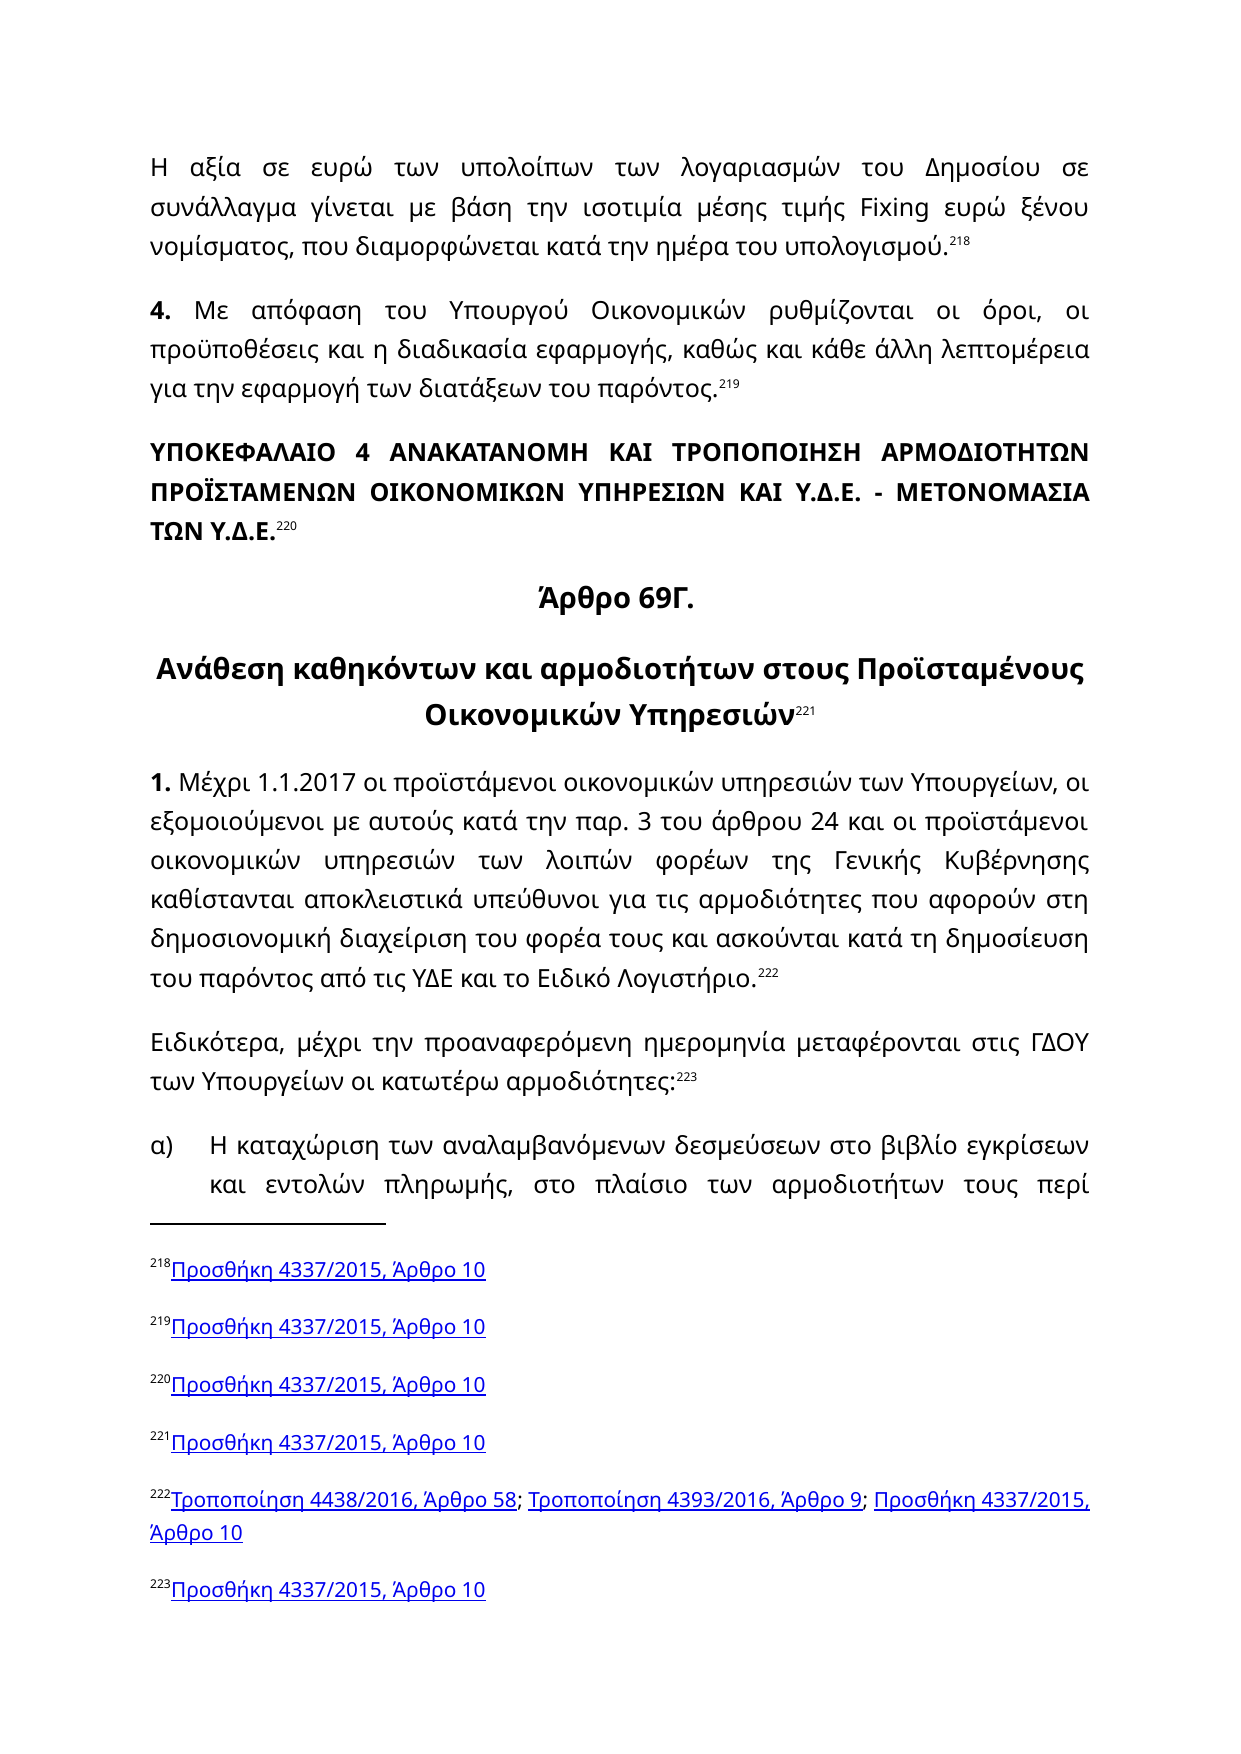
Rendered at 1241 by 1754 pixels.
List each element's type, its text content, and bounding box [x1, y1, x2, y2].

text Προσθήκη 4337/2015, Άρθρο 10 [150, 1428, 1090, 1456]
subtitle Άρθρο 69Γ. [150, 577, 1090, 617]
text Προσθήκη 4337/2015, Άρθρο 10 [150, 1255, 1090, 1283]
text 1. Μέχρι 1.1.2017 οι προϊστάμενοι οικονομικών υπηρεσιών των Υπουργείων, οι εξομοιούμενοι με αυτούς κατά την παρ. 3 του άρθρου 24 και οι προϊστάμενοι οικονομικών υπηρεσιών των λοιπών φορέων της Γενικής Κυβέρνησης καθίστανται αποκλειστικά υπεύθυνοι για τις αρμοδιότητες που αφορούν στη δημοσιονομική διαχείριση του φορέα τους και ασκούνται κατά τη δημοσίευση του παρόντος από τις ΥΔΕ και το Ειδικό Λογιστήριο. [150, 764, 1090, 994]
text Ειδικότερα, μέχρι την προαναφερόμενη ημερομηνία μεταφέρονται στις ΓΔΟΥ των Υπουργείων οι κατωτέρω αρμοδιότητες: [150, 1024, 1090, 1098]
text Προσθήκη 4337/2015, Άρθρο 10 [150, 1370, 1090, 1398]
text ΥΠΟΚΕΦΑΛΑΙΟ 4 ΑΝΑΚΑΤΑΝΟΜΗ ΚΑΙ ΤΡΟΠΟΠΟΙΗΣΗ ΑΡΜΟΔΙΟΤΗΤΩΝ ΠΡΟΪΣΤΑΜΕΝΩΝ ΟΙΚΟΝΟΜΙΚΩΝ ΥΠΗΡΕΣΙΩΝ ΚΑΙ Υ.Δ.Ε. - ΜΕΤΟΝΟΜΑΣΙΑ ΤΩΝ Υ.Δ.Ε. [150, 435, 1090, 547]
text Προσθήκη 4337/2015, Άρθρο 10 [150, 1576, 1090, 1604]
text Προσθήκη 4337/2015, Άρθρο 10 [150, 1312, 1090, 1341]
text 4. Με απόφαση του Υπουργού Οικονομικών ρυθμίζονται οι όροι, οι προϋποθέσεις και η διαδικασία εφαρμογής, καθώς και κάθε άλλη λεπτομέρεια για την εφαρμογή των διατάξεων του παρόντος. [150, 292, 1090, 405]
subtitle Ανάθεση καθηκόντων και αρμοδιοτήτων στους Προϊσταμένους Οικονομικών Υπηρεσιών [150, 648, 1090, 733]
list α) Η καταχώριση των αναλαμβανόμενων δεσμεύσεων στο βιβλίο εγκρίσεων και εντολών πληρωμής, στο πλαίσιο των αρμοδιοτήτων τους περί [150, 1128, 1090, 1201]
text Τροποποίηση 4438/2016, Άρθρο 58; Τροποποίηση 4393/2016, Άρθρο 9; Προσθήκη 4337/2015, Άρθρο 10 [150, 1485, 1090, 1546]
text Η αξία σε ευρώ των υπολοίπων των λογαριασμών του Δημοσίου σε συνάλλαγμα γίνεται με βάση την ισοτιμία μέσης τιμής Fixing ευρώ ξένου νομίσματος, που διαμορφώνεται κατά την ημέρα του υπολογισμού. [150, 150, 1090, 262]
